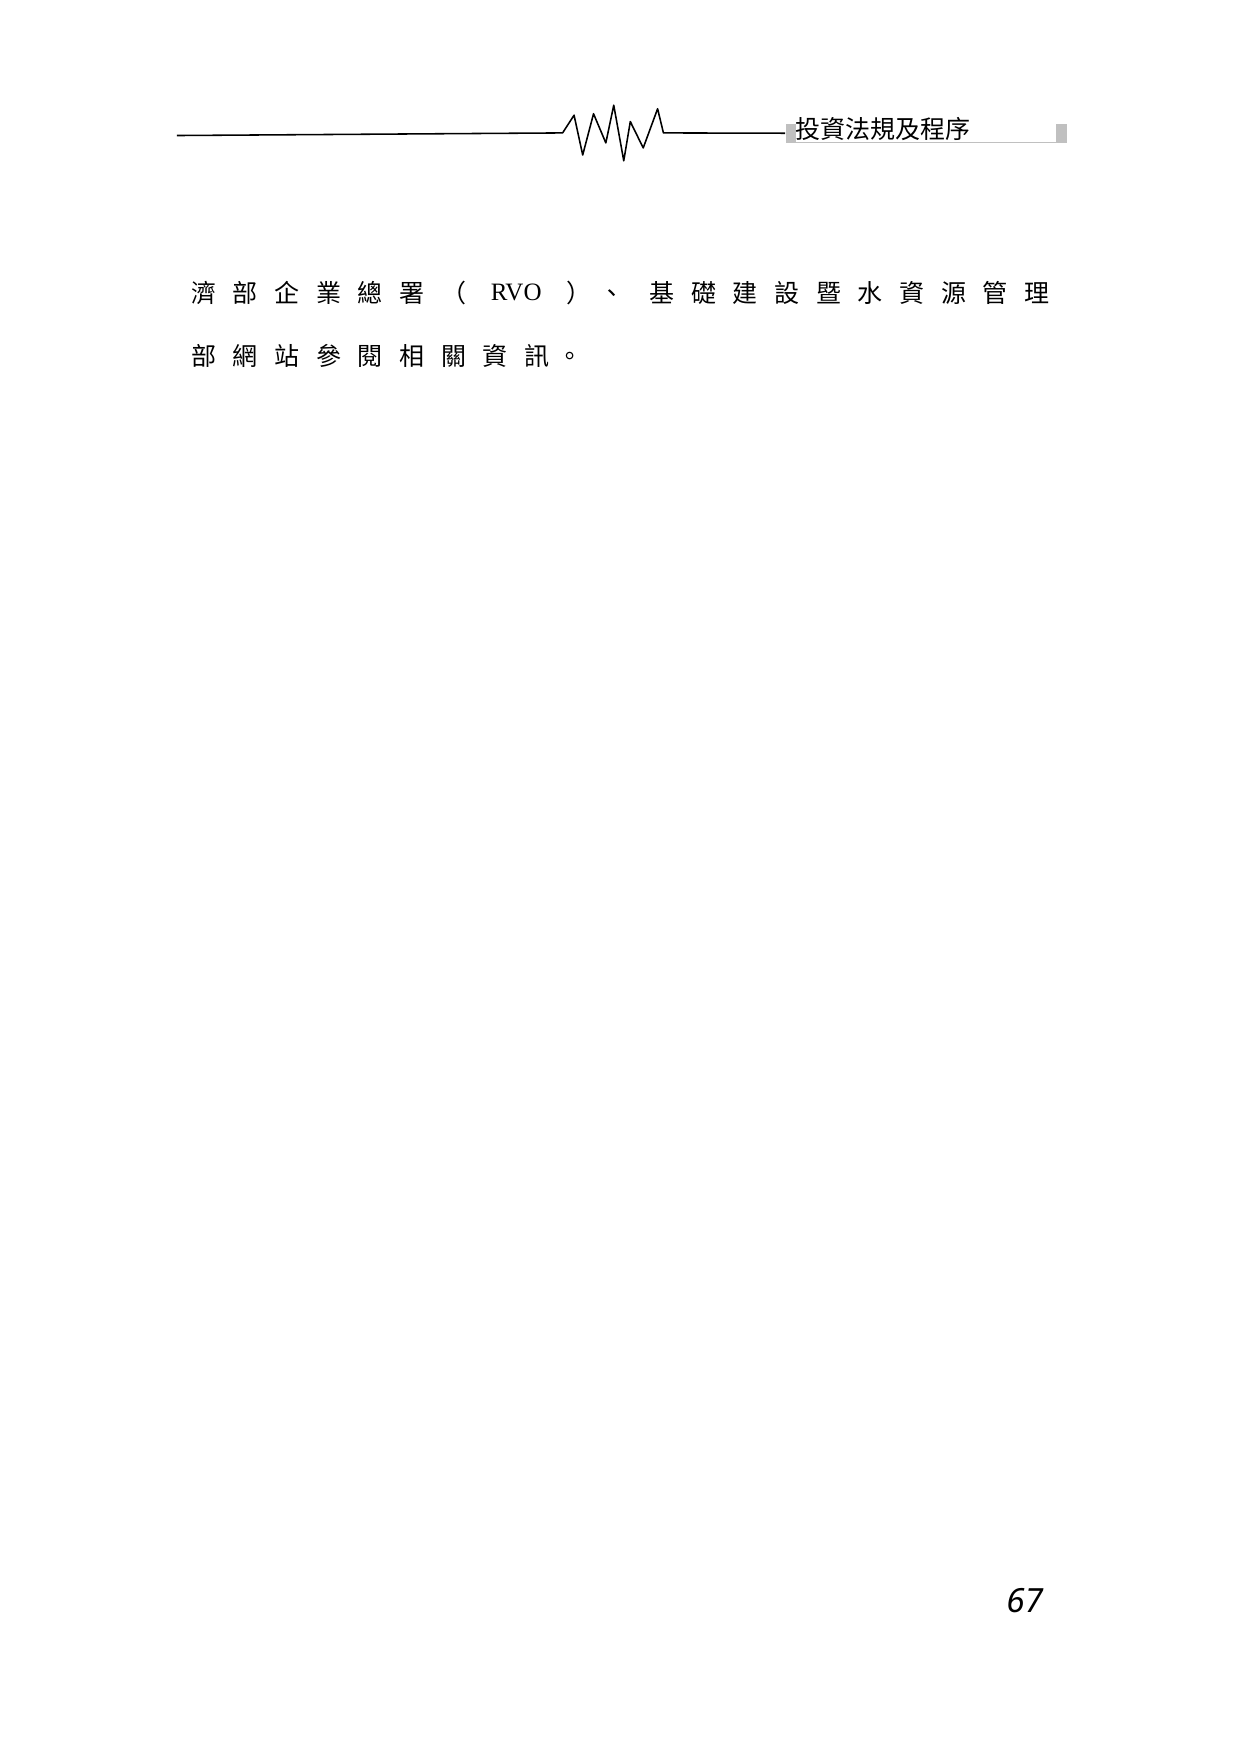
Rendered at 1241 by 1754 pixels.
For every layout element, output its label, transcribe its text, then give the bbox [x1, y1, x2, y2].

text 濟部企業總署（RVO）、基礎建設暨水資源管理部網站參閱相關資訊。 [183, 250, 1058, 375]
